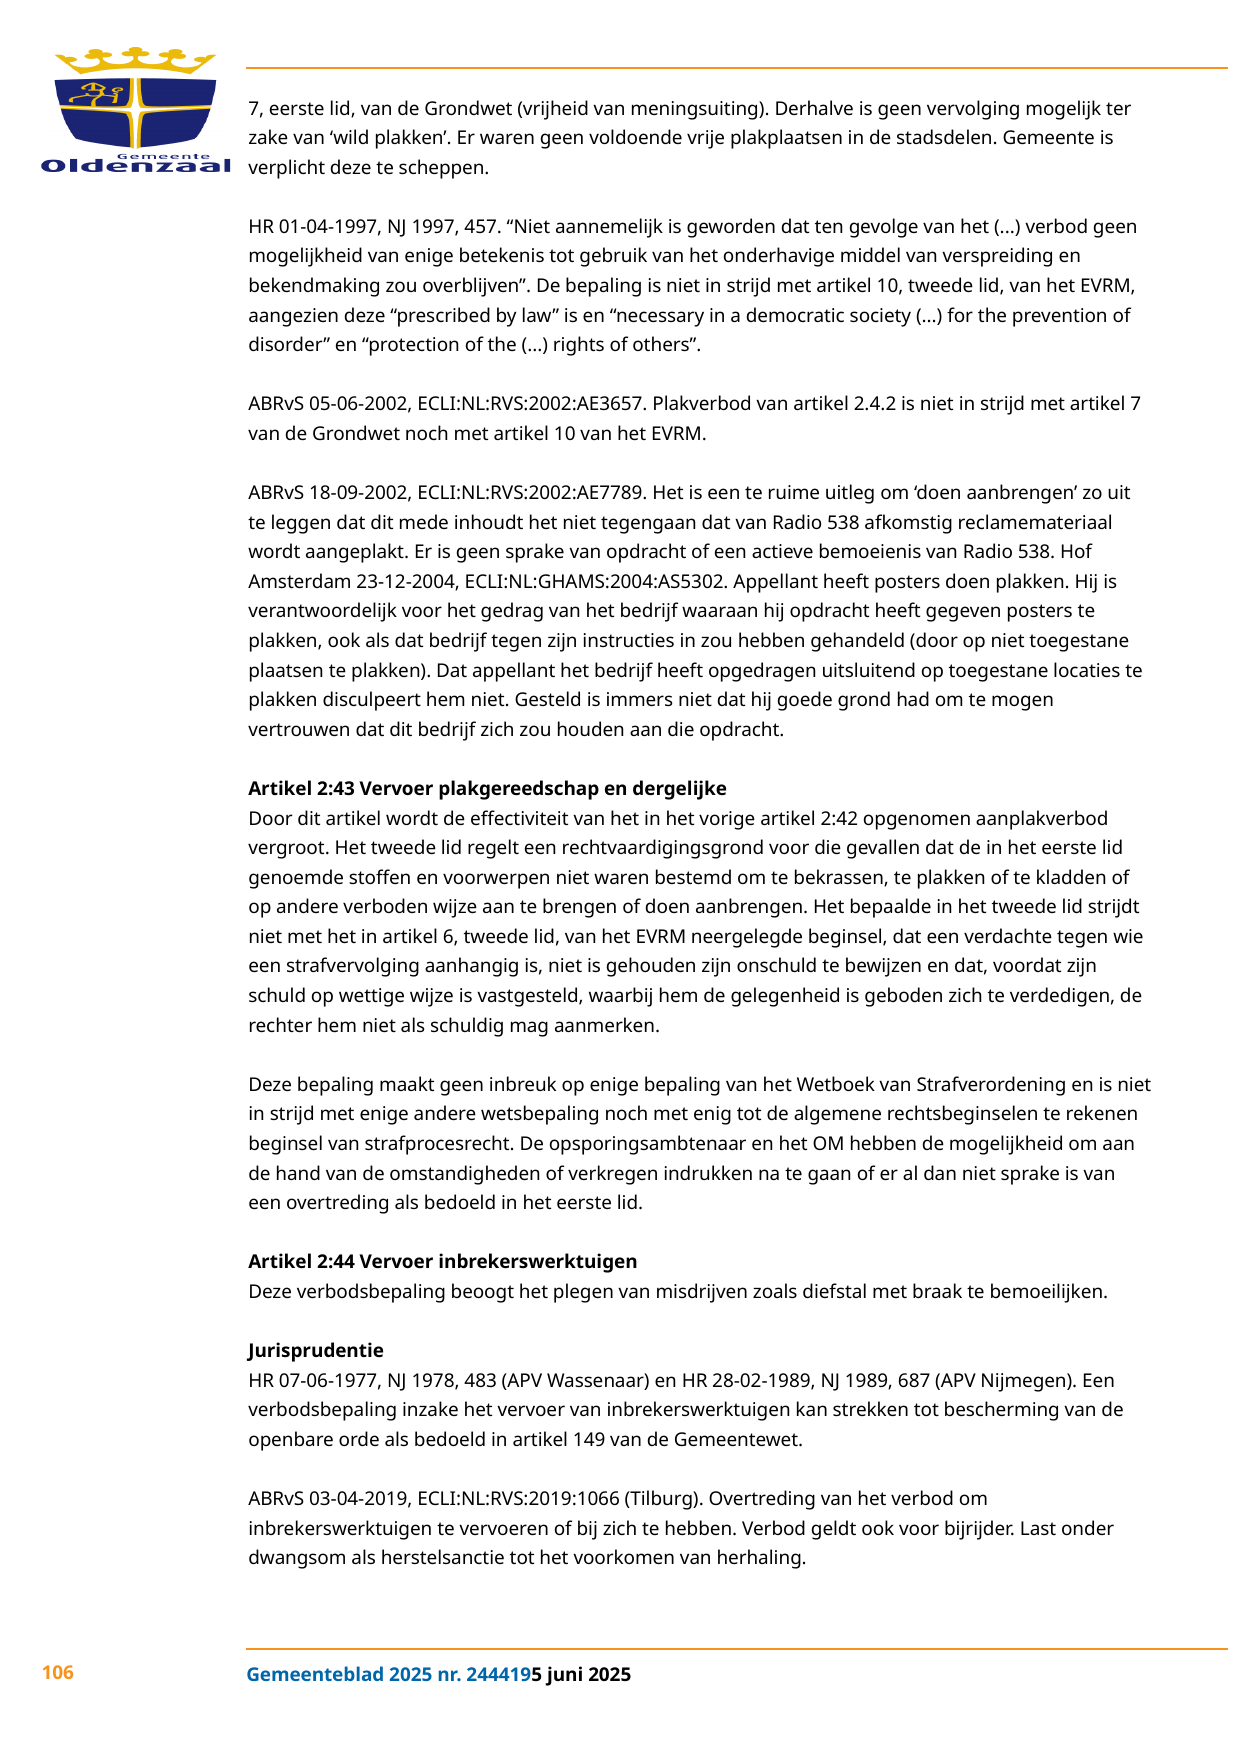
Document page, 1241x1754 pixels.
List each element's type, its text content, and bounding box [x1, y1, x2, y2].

text Artikel 2:43 Vervoer plakgereedschap en dergelijke [248, 775, 1152, 801]
text Deze bepaling maakt geen inbreuk op enige bepaling van het Wetboek van Strafverordening en is niet in strijd met enige andere wetsbepaling noch met enig tot de algemene rechtsbeginselen te rekenen beginsel van strafprocesrecht. De opsporingsambtenaar en het OM hebben de mogelijkheid om aan de hand van de omstandigheden of verkregen indrukken na te gaan of er al dan niet sprake is van een overtreding als bedoeld in het eerste lid. [248, 1071, 1152, 1215]
text 7, eerste lid, van de Grondwet (vrijheid van meningsuiting). Derhalve is geen vervolging mogelijk ter zake van ‘wild plakken’. Er waren geen voldoende vrije plakplaatsen in de stadsdelen. Gemeente is verplicht deze te scheppen. [248, 95, 1152, 180]
text Artikel 2:44 Vervoer inbrekerswerktuigen [248, 1248, 1152, 1274]
text Door dit artikel wordt de effectiviteit van het in het vorige artikel 2:42 opgenomen aanplakverbod vergroot. Het tweede lid regelt een rechtvaardigingsgrond voor die gevallen dat de in het eerste lid genoemde stoffen en voorwerpen niet waren bestemd om te bekrassen, te plakken of te kladden of op andere verboden wijze aan te brengen of doen aanbrengen. Het bepaalde in het tweede lid strijdt niet met het in artikel 6, tweede lid, van het EVRM neergelegde beginsel, dat een verdachte tegen wie een strafvervolging aanhangig is, niet is gehouden zijn onschuld te bewijzen en dat, voordat zijn schuld op wettige wijze is vastgesteld, waarbij hem de gelegenheid is geboden zich te verdedigen, de rechter hem niet als schuldig mag aanmerken. [248, 805, 1152, 1038]
text Deze verbodsbepaling beoogt het plegen van misdrijven zoals diefstal met braak te bemoeilijken. [248, 1278, 1152, 1304]
text HR 01-04-1997, NJ 1997, 457. “Niet aannemelijk is geworden dat ten gevolge van het (...) verbod geen mogelijkheid van enige betekenis tot gebruik van het onderhavige middel van verspreiding en bekendmaking zou overblijven”. De bepaling is niet in strijd met artikel 10, tweede lid, van het EVRM, aangezien deze “prescribed by law” is en “necessary in a democratic society (...) for the prevention of disorder” en “protection of the (...) rights of others”. [248, 213, 1152, 357]
text HR 07-06-1977, NJ 1978, 483 (APV Wassenaar) en HR 28-02-1989, NJ 1989, 687 (APV Nijmegen). Een verbodsbepaling inzake het vervoer van inbrekerswerktuigen kan strekken tot bescherming van de openbare orde als bedoeld in artikel 149 van de Gemeentewet. [248, 1367, 1152, 1452]
text ABRvS 03-04-2019, ECLI:NL:RVS:2019:1066 (Tilburg). Overtreding van het verbod om inbrekerswerktuigen te vervoeren of bij zich te hebben. Verbod geldt ook voor bijrijder. Last onder dwangsom als herstelsanctie tot het voorkomen van herhaling. [248, 1485, 1152, 1570]
picture [41, 47, 231, 172]
text Jurisprudentie [248, 1337, 1152, 1363]
text ABRvS 18-09-2002, ECLI:NL:RVS:2002:AE7789. Het is een te ruime uitleg om ‘doen aanbrengen’ zo uit te leggen dat dit mede inhoudt het niet tegengaan dat van Radio 538 afkomstig reclamemateriaal wordt aangeplakt. Er is geen sprake van opdracht of een actieve bemoeienis van Radio 538. Hof Amsterdam 23-12-2004, ECLI:NL:GHAMS:2004:AS5302. Appellant heeft posters doen plakken. Hij is verantwoordelijk voor het gedrag van het bedrijf waaraan hij opdracht heeft gegeven posters te plakken, ook als dat bedrijf tegen zijn instructies in zou hebben gehandeld (door op niet toegestane plaatsen te plakken). Dat appellant het bedrijf heeft opgedragen uitsluitend op toegestane locaties te plakken disculpeert hem niet. Gesteld is immers niet dat hij goede grond had om te mogen vertrouwen dat dit bedrijf zich zou houden aan die opdracht. [248, 479, 1152, 742]
text ABRvS 05-06-2002, ECLI:NL:RVS:2002:AE3657. Plakverbod van artikel 2.4.2 is niet in strijd met artikel 7 van de Grondwet noch met artikel 10 van het EVRM. [248, 391, 1152, 446]
